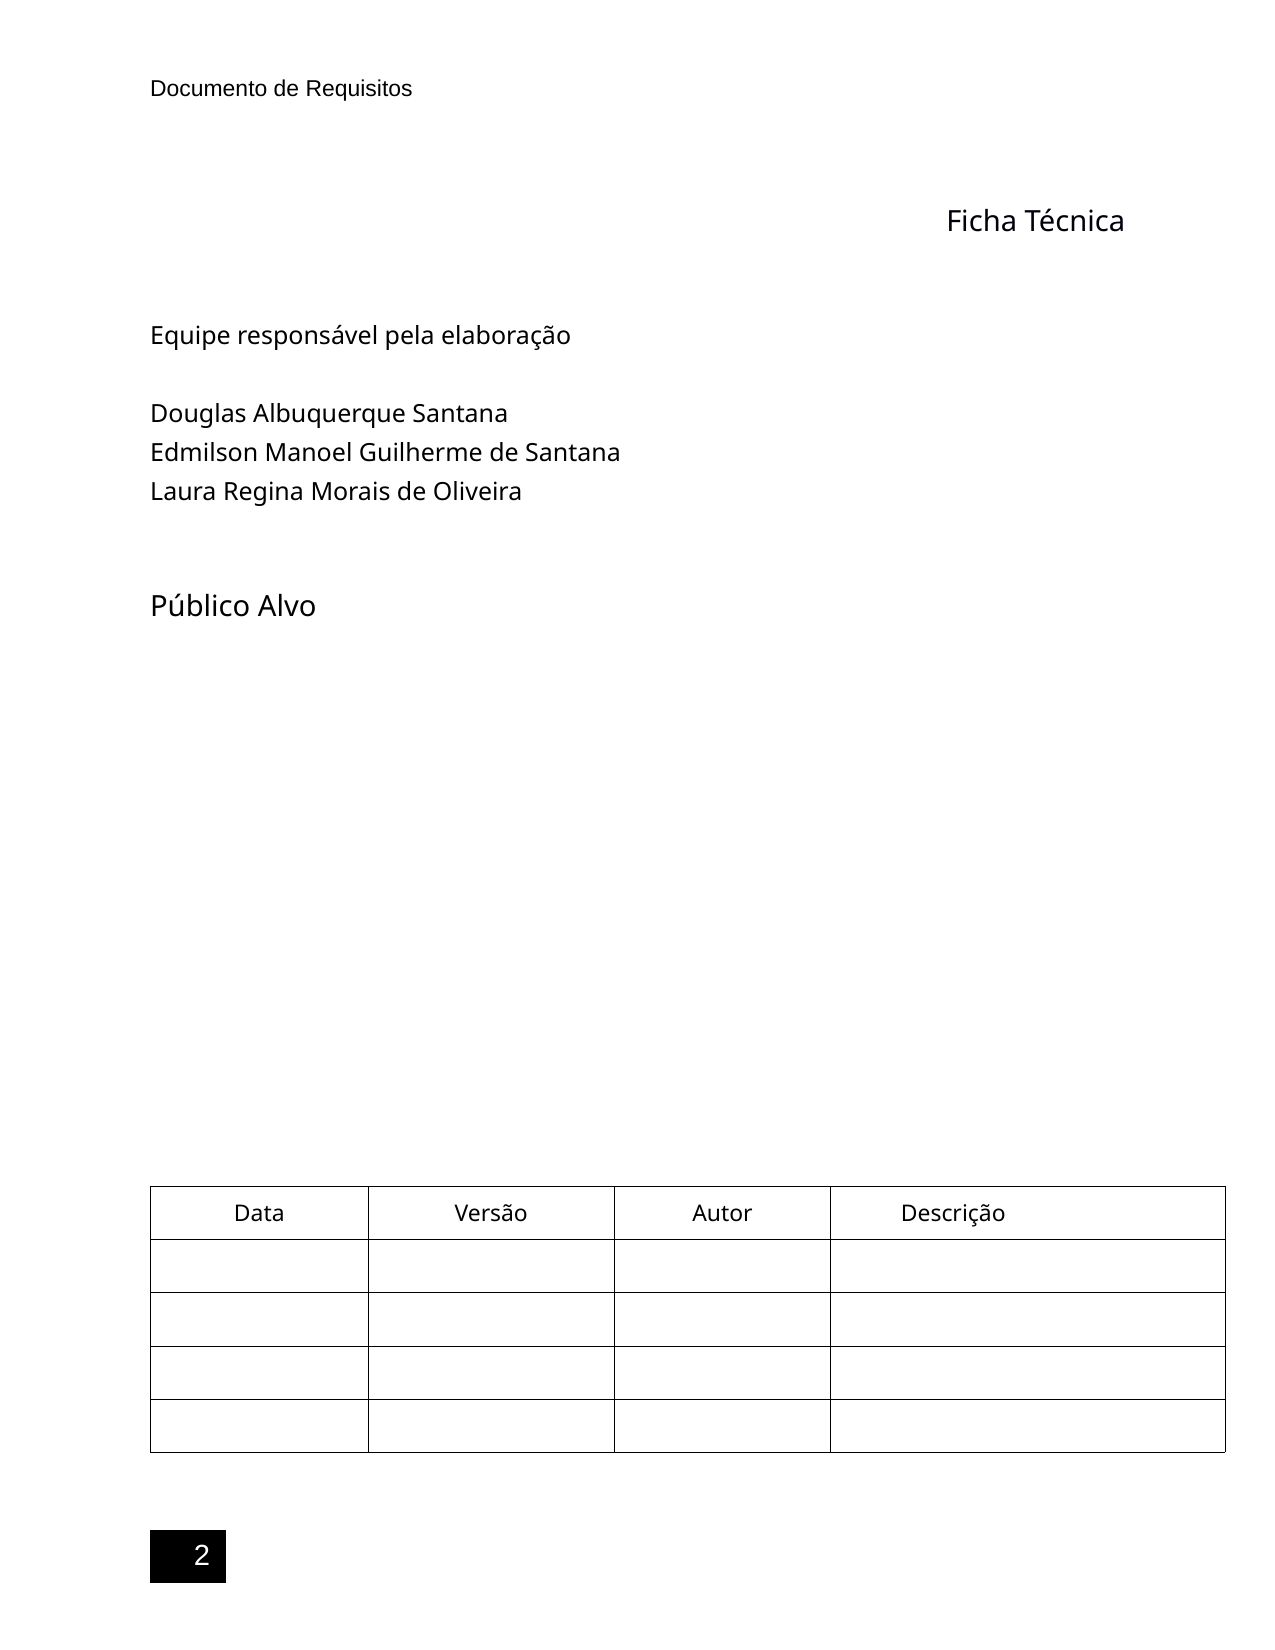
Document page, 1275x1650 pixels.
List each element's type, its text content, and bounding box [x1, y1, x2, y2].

table_cell [151, 1240, 368, 1292]
table_header Autor [615, 1187, 830, 1239]
text Público Alvo [150, 585, 1125, 625]
table_header Data [151, 1187, 368, 1239]
text Equipe responsável pela elaboração [150, 317, 1125, 351]
table_cell [831, 1240, 1225, 1292]
table_header Versão [369, 1187, 614, 1239]
table_cell [831, 1347, 1225, 1399]
table_cell [615, 1400, 830, 1452]
table_cell [615, 1347, 830, 1399]
table_cell [369, 1400, 614, 1452]
text Douglas Albuquerque Santana [150, 396, 1125, 430]
text Laura Regina Morais de Oliveira [150, 474, 1125, 508]
table_cell [369, 1293, 614, 1346]
table_cell [151, 1400, 368, 1452]
table_cell [151, 1347, 368, 1399]
table_cell [369, 1347, 614, 1399]
table_cell [831, 1400, 1225, 1452]
text Edmilson Manoel Guilherme de Santana [150, 435, 1125, 469]
table_cell [151, 1293, 368, 1346]
table_cell [831, 1293, 1225, 1346]
table_header Descrição [831, 1187, 1225, 1239]
table_cell [369, 1240, 614, 1292]
table_cell [615, 1240, 830, 1292]
table_cell [615, 1293, 830, 1346]
text Ficha Técnica [150, 200, 1125, 239]
